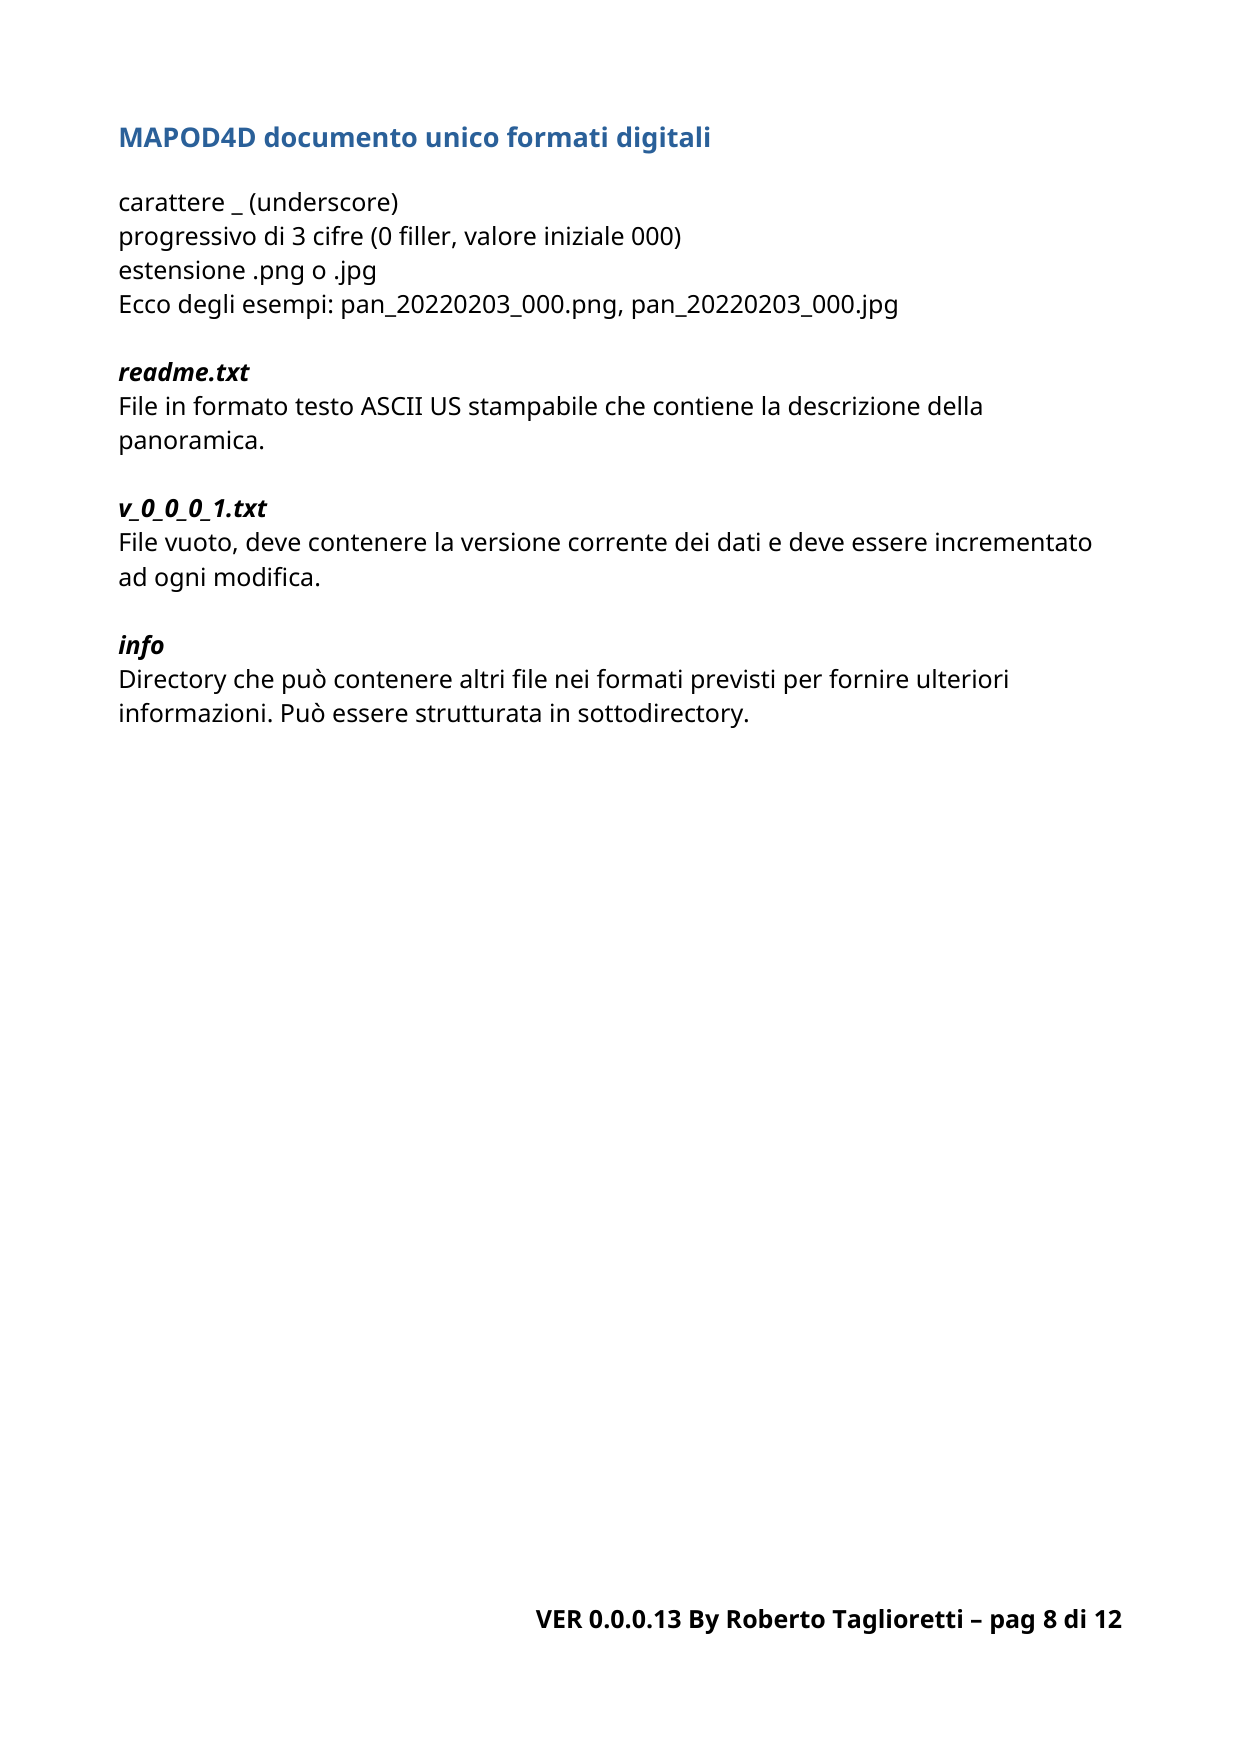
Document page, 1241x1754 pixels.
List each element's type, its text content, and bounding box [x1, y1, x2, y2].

text File in formato testo ASCII US stampabile che contiene la descrizione della panoramica. [118, 389, 1122, 457]
text readme.txt [118, 355, 1122, 389]
text progressivo di 3 cifre (0 filler, valore iniziale 000) [118, 218, 1122, 253]
text Directory che può contenere altri file nei formati previsti per fornire ulteriori informazioni. Può essere strutturata in sottodirectory. [118, 661, 1122, 729]
text Ecco degli esempi: pan_20220203_000.png, pan_20220203_000.jpg [118, 287, 1122, 321]
text v_0_0_0_1.txt [118, 491, 1122, 525]
text carattere _ (underscore) [118, 184, 1122, 218]
text File vuoto, deve contenere la versione corrente dei dati e deve essere incrementato ad ogni modifica. [118, 525, 1122, 593]
text estensione .png o .jpg [118, 253, 1122, 287]
text info [118, 627, 1122, 661]
